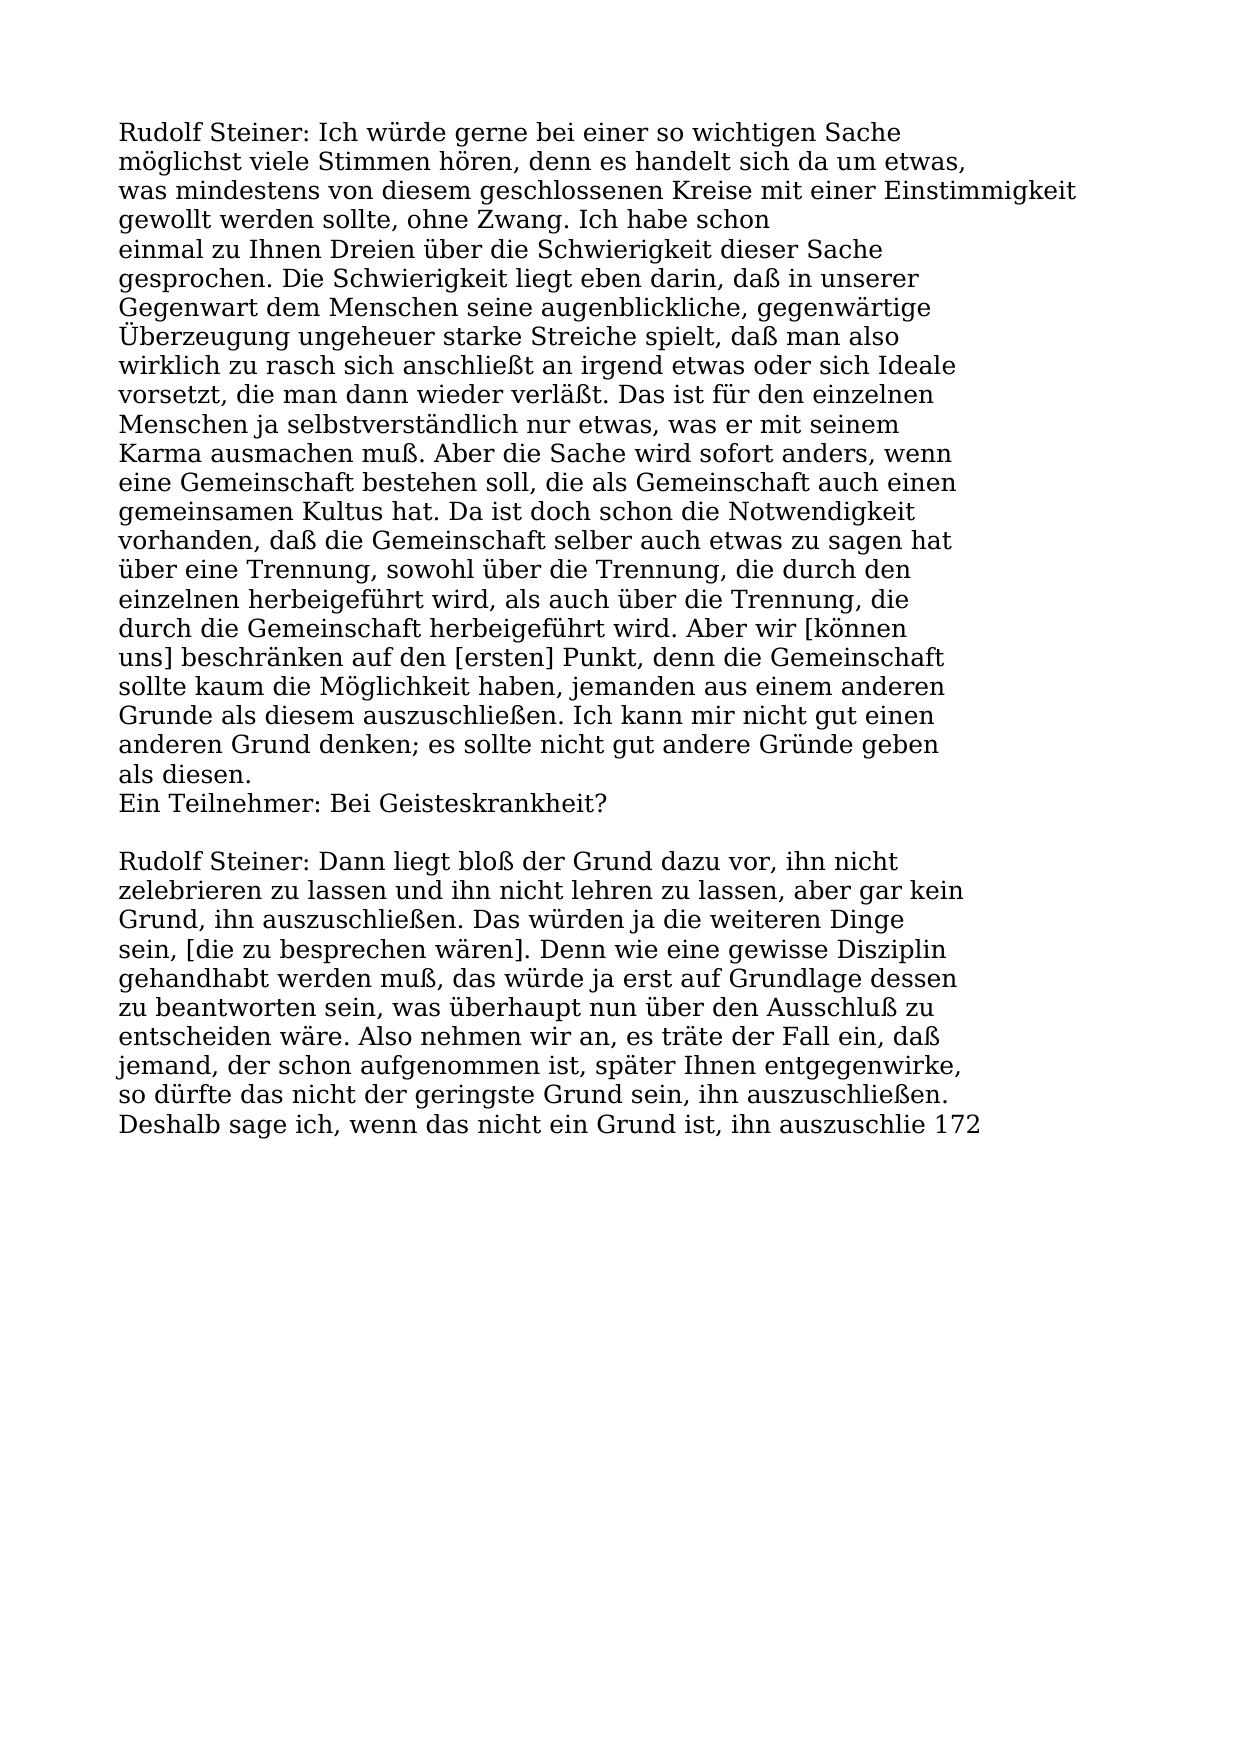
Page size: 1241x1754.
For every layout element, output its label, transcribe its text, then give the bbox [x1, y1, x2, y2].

text anderen Grund denken; es sollte nicht gut andere Gründe geben [118, 731, 1122, 760]
text entscheiden wäre. Also nehmen wir an, es träte der Fall ein, daß [118, 1022, 1122, 1051]
text gemeinsamen Kultus hat. Da ist doch schon die Notwendigkeit [118, 497, 1122, 526]
text vorsetzt, die man dann wieder verläßt. Das ist für den einzelnen [118, 381, 1122, 410]
text wirklich zu rasch sich anschließt an irgend etwas oder sich Ideale [118, 351, 1122, 381]
text Überzeugung ungeheuer starke Streiche spielt, daß man also [118, 322, 1122, 351]
text einmal zu Ihnen Dreien über die Schwierigkeit dieser Sache [118, 235, 1122, 264]
text möglichst viele Stimmen hören, denn es handelt sich da um etwas, [118, 147, 1122, 176]
text uns] beschränken auf den [ersten] Punkt, denn die Gemeinschaft [118, 643, 1122, 672]
text als diesen. [118, 760, 1122, 789]
text sein, [die zu besprechen wären]. Denn wie eine gewisse Disziplin [118, 935, 1122, 964]
text Ein Teilnehmer: Bei Geisteskrankheit? [118, 789, 1122, 818]
text zelebrieren zu lassen und ihn nicht lehren zu lassen, aber gar kein [118, 876, 1122, 906]
text Deshalb sage ich, wenn das nicht ein Grund ist, ihn auszuschlie 172 [118, 1110, 1122, 1139]
text sollte kaum die Möglichkeit haben, jemanden aus einem anderen [118, 672, 1122, 701]
text eine Gemeinschaft bestehen soll, die als Gemeinschaft auch einen [118, 468, 1122, 497]
text was mindestens von diesem geschlossenen Kreise mit einer Einstimmigkeit gewollt werden sollte, ohne Zwang. Ich habe schon [118, 176, 1122, 235]
text über eine Trennung, sowohl über die Trennung, die durch den [118, 556, 1122, 585]
text Rudolf Steiner: Dann liegt bloß der Grund dazu vor, ihn nicht [118, 847, 1122, 876]
text Grund, ihn auszuschließen. Das würden ja die weiteren Dinge [118, 906, 1122, 935]
text einzelnen herbeigeführt wird, als auch über die Trennung, die [118, 585, 1122, 614]
text zu beantworten sein, was überhaupt nun über den Ausschluß zu [118, 993, 1122, 1022]
text gehandhabt werden muß, das würde ja erst auf Grundlage dessen [118, 964, 1122, 993]
text vorhanden, daß die Gemeinschaft selber auch etwas zu sagen hat [118, 526, 1122, 556]
text so dürfte das nicht der geringste Grund sein, ihn auszuschließen. [118, 1081, 1122, 1110]
text Karma ausmachen muß. Aber die Sache wird sofort anders, wenn [118, 439, 1122, 468]
text gesprochen. Die Schwierigkeit liegt eben darin, daß in unserer [118, 264, 1122, 293]
text Grunde als diesem auszuschließen. Ich kann mir nicht gut einen [118, 701, 1122, 731]
text jemand, der schon aufgenommen ist, später Ihnen entgegenwirke, [118, 1051, 1122, 1081]
text Rudolf Steiner: Ich würde gerne bei einer so wichtigen Sache [118, 118, 1122, 147]
text durch die Gemeinschaft herbeigeführt wird. Aber wir [können [118, 614, 1122, 643]
text Menschen ja selbstverständlich nur etwas, was er mit seinem [118, 410, 1122, 439]
text Gegenwart dem Menschen seine augenblickliche, gegenwärtige [118, 293, 1122, 322]
